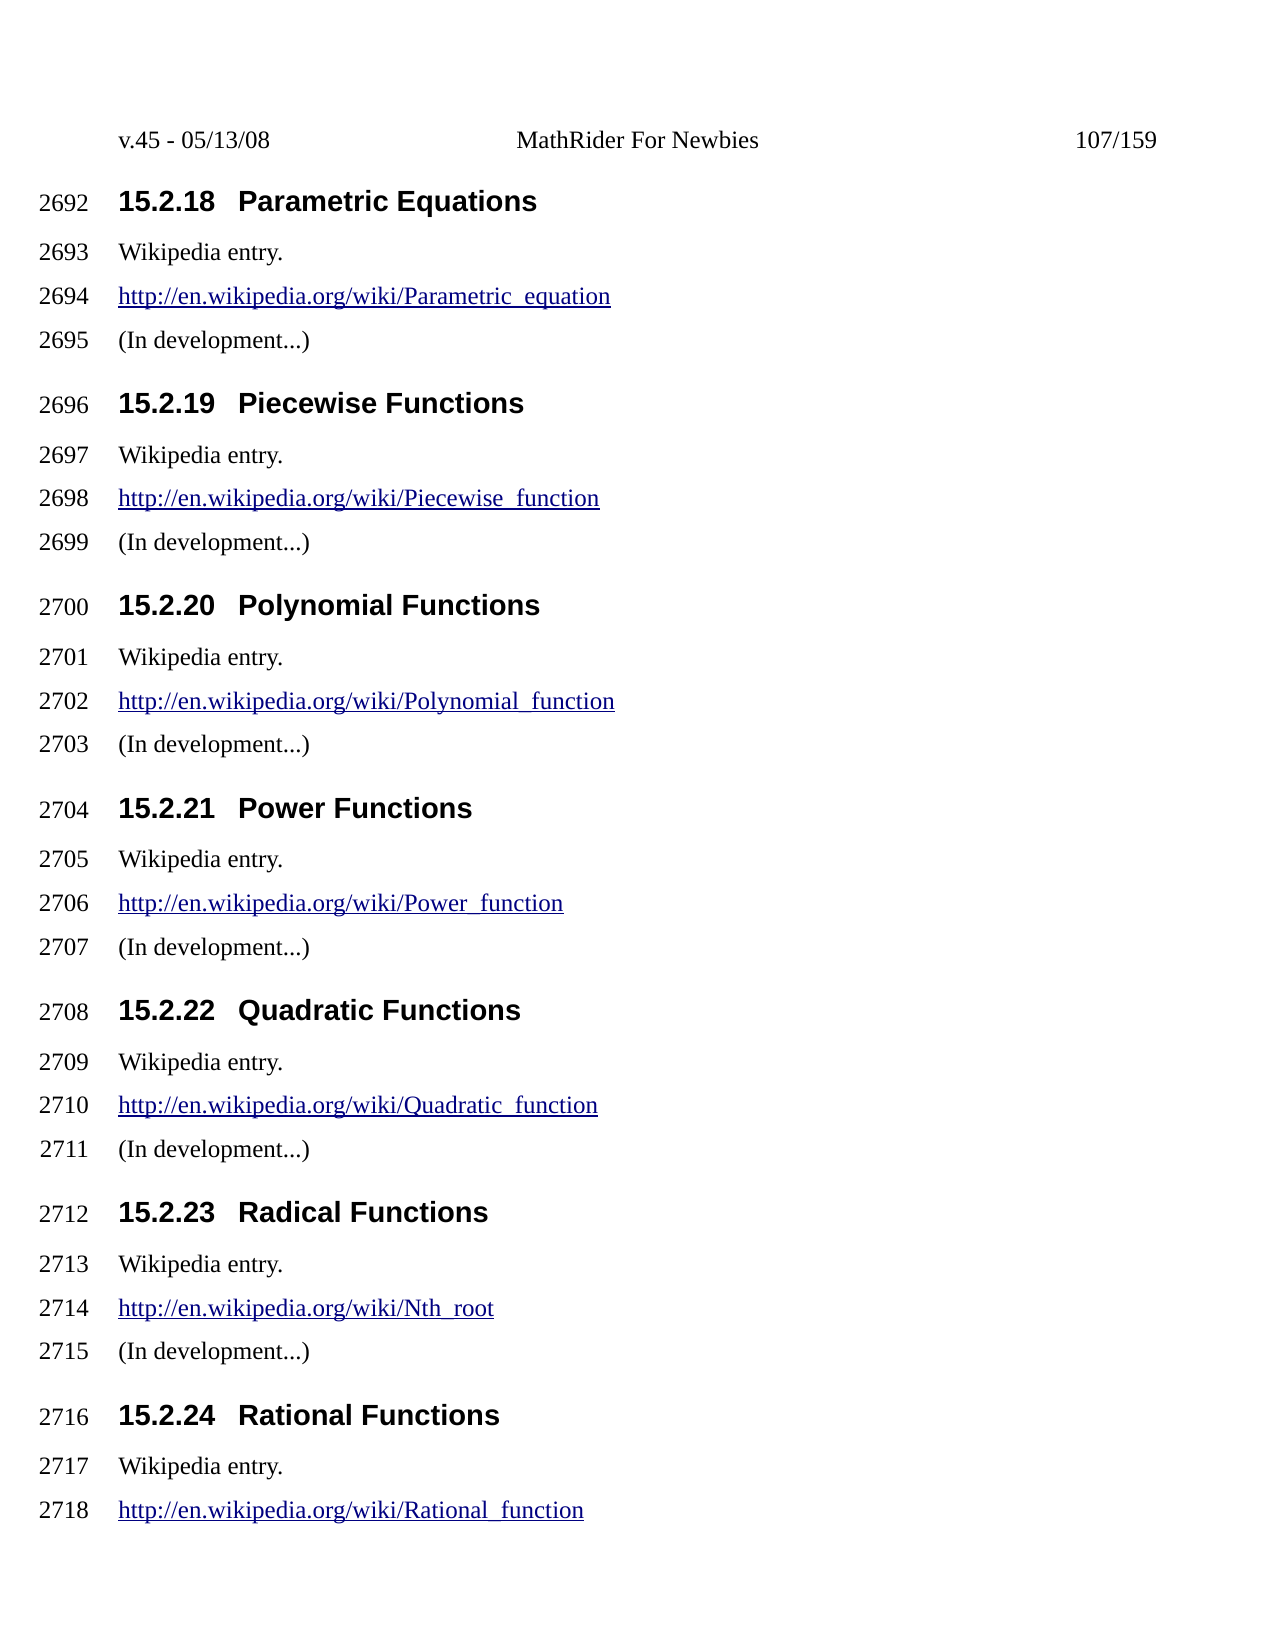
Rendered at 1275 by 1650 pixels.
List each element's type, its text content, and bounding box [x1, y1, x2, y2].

text Wikipedia entry. [118, 237, 1157, 266]
text (In development...) [118, 325, 1157, 354]
subtitle Polynomial Functions [118, 588, 1157, 622]
text Wikipedia entry. [118, 440, 1157, 468]
text http://en.wikipedia.org/wiki/Piecewise_function [118, 483, 1157, 512]
subtitle Quadratic Functions [118, 993, 1157, 1027]
text (In development...) [118, 729, 1157, 758]
text Wikipedia entry. [118, 642, 1157, 671]
subtitle Parametric Equations [118, 184, 1157, 217]
text http://en.wikipedia.org/wiki/Quadratic_function [118, 1090, 1157, 1119]
text http://en.wikipedia.org/wiki/Parametric_equation [118, 281, 1157, 310]
text (In development...) [118, 932, 1157, 961]
text (In development...) [118, 1336, 1157, 1365]
text http://en.wikipedia.org/wiki/Rational_function [118, 1495, 1157, 1524]
text http://en.wikipedia.org/wiki/Nth_root [118, 1293, 1157, 1321]
subtitle Rational Functions [118, 1398, 1157, 1431]
text http://en.wikipedia.org/wiki/Power_function [118, 888, 1157, 917]
text Wikipedia entry. [118, 844, 1157, 873]
subtitle Piecewise Functions [118, 386, 1157, 420]
text Wikipedia entry. [118, 1047, 1157, 1075]
text http://en.wikipedia.org/wiki/Polynomial_function [118, 686, 1157, 714]
text (In development...) [118, 527, 1157, 556]
text Wikipedia entry. [118, 1451, 1157, 1480]
text Wikipedia entry. [118, 1249, 1157, 1278]
subtitle Radical Functions [118, 1195, 1157, 1229]
text (In development...) [118, 1134, 1157, 1163]
subtitle Power Functions [118, 791, 1157, 824]
